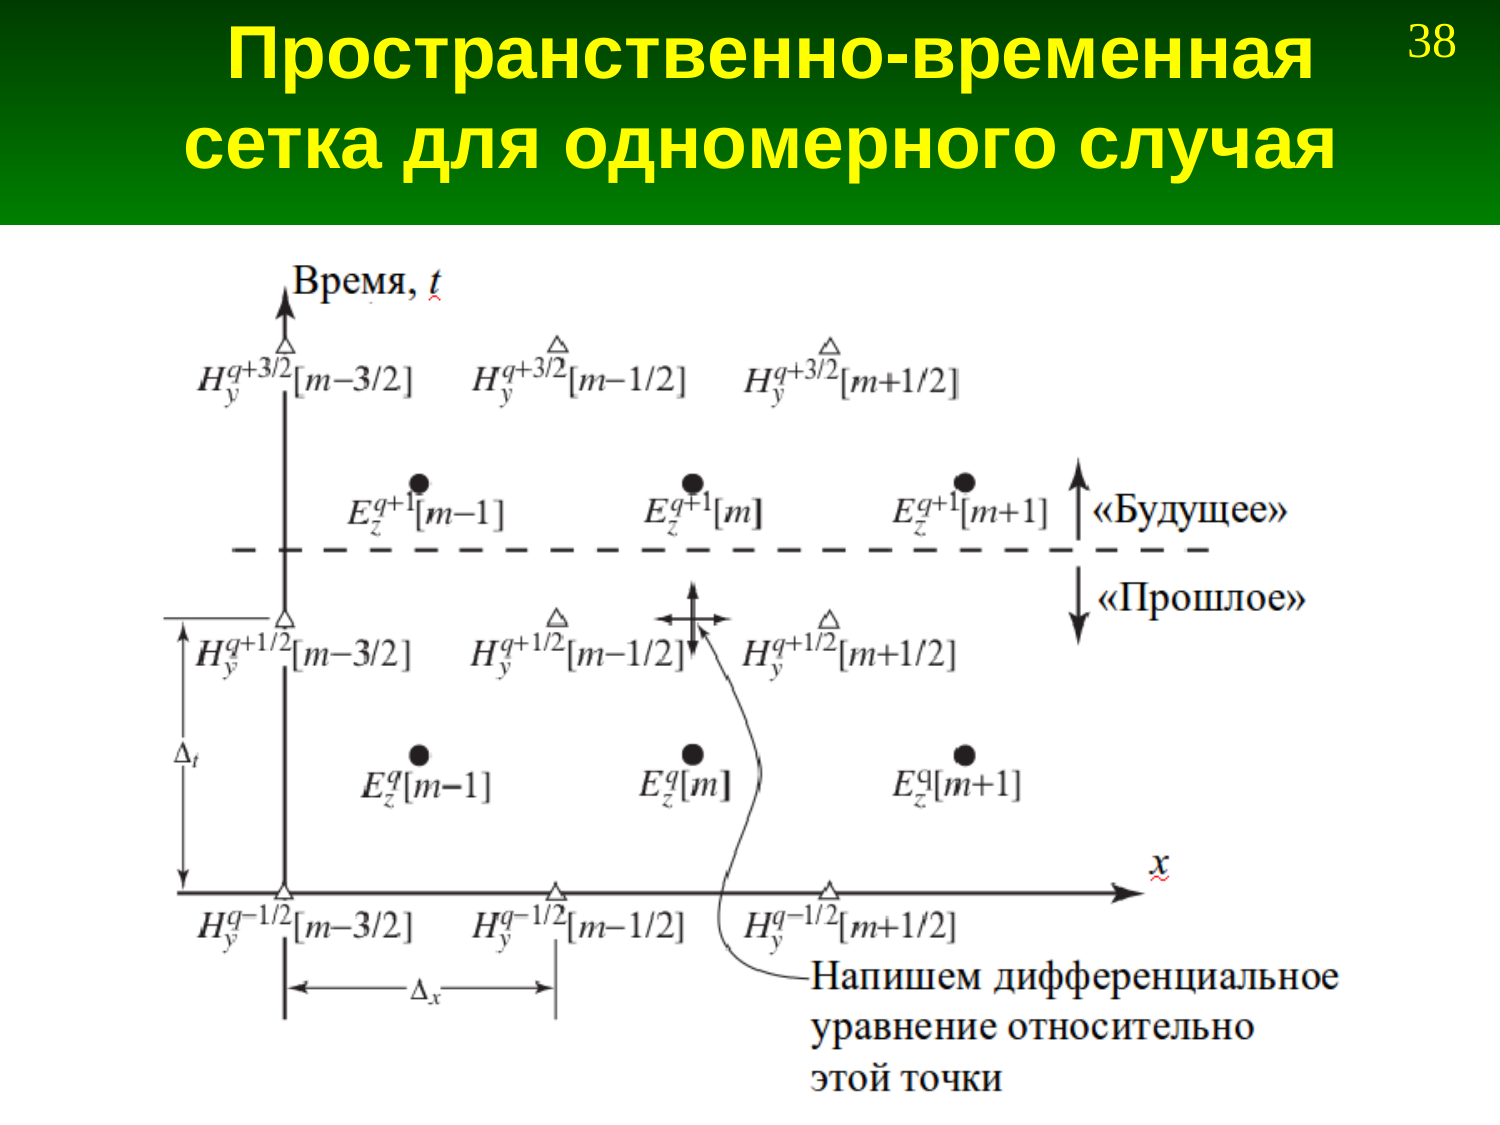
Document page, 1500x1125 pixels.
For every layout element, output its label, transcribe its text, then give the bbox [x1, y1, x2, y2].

picture [149, 244, 1351, 1103]
title Пространственно-временная сетка для одномерного случая [123, 0, 1399, 192]
